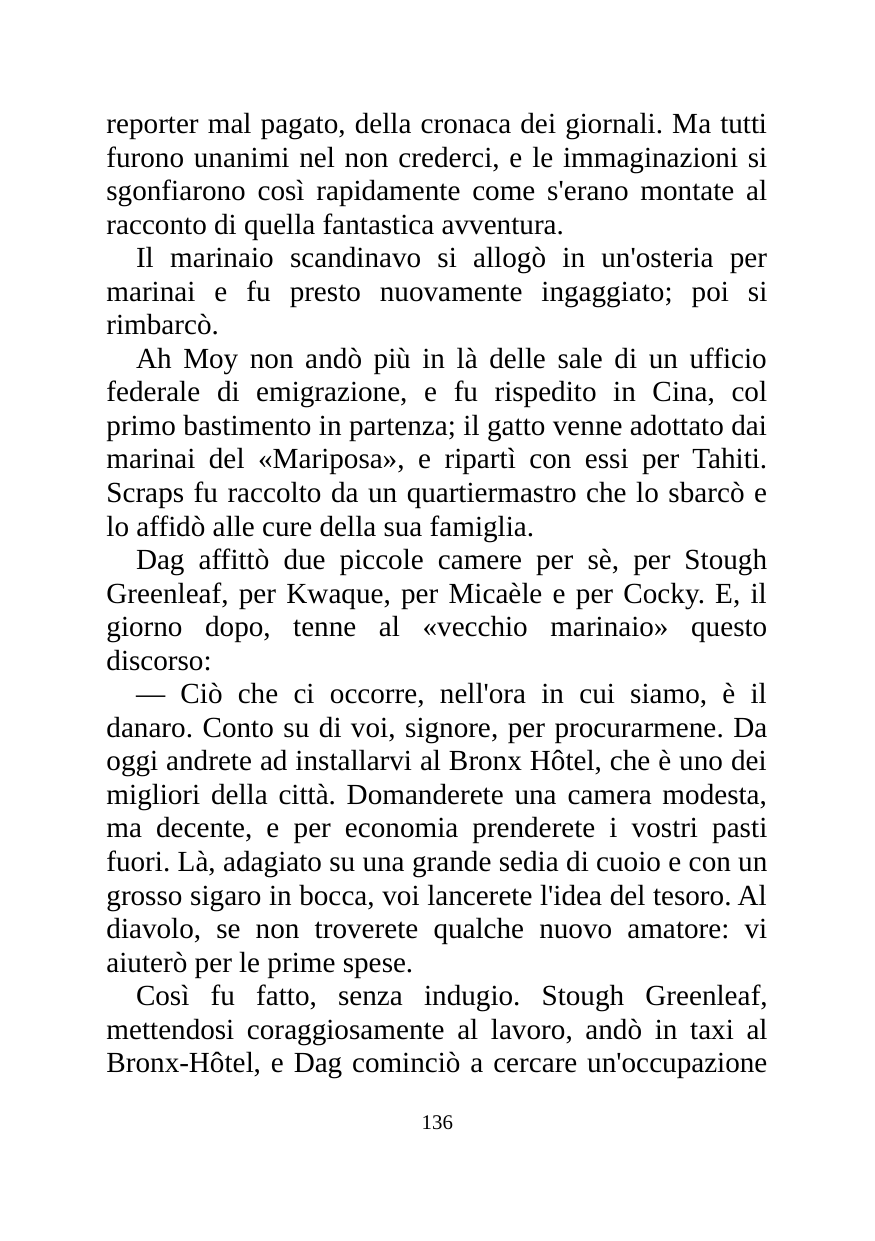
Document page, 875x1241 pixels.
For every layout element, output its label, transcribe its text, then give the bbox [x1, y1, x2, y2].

text Ah Moy non andò più in là delle sale di un ufficio federale di emigrazione, e fu rispedito in Cina, col primo bastimento in partenza; il gatto venne adottato dai marinai del «Mariposa», e ripartì con essi per Tahiti. Scraps fu raccolto da un quartiermastro che lo sbarcò e lo affidò alle cure della sua famiglia. [106, 341, 768, 542]
text reporter mal pagato, della cronaca dei giornali. Ma tutti furono unanimi nel non crederci, e le immaginazioni si sgonfiarono così rapidamente come s'erano montate al racconto di quella fantastica avventura. [106, 106, 768, 240]
text Il marinaio scandinavo si allogò in un'osteria per marinai e fu presto nuovamente ingaggiato; poi si rimbarcò. [106, 240, 768, 341]
text — Ciò che ci occorre, nell'ora in cui siamo, è il danaro. Conto su di voi, signore, per procurarmene. Da oggi andrete ad installarvi al Bronx Hôtel, che è uno dei migliori della città. Domanderete una camera modesta, ma decente, e per economia prenderete i vostri pasti fuori. Là, adagiato su una grande sedia di cuoio e con un grosso sigaro in bocca, voi lancerete l'idea del tesoro. Al diavolo, se non troverete qualche nuovo amatore: vi aiuterò per le prime spese. [106, 676, 768, 978]
text Dag affittò due piccole camere per sè, per Stough Greenleaf, per Kwaque, per Micaèle e per Cocky. E, il giorno dopo, tenne al «vecchio marinaio» questo discorso: [106, 542, 768, 676]
text Così fu fatto, senza indugio. Stough Greenleaf, mettendosi coraggiosamente al lavoro, andò in taxi al Bronx-Hôtel, e Dag cominciò a cercare un'occupazione [106, 978, 768, 1079]
